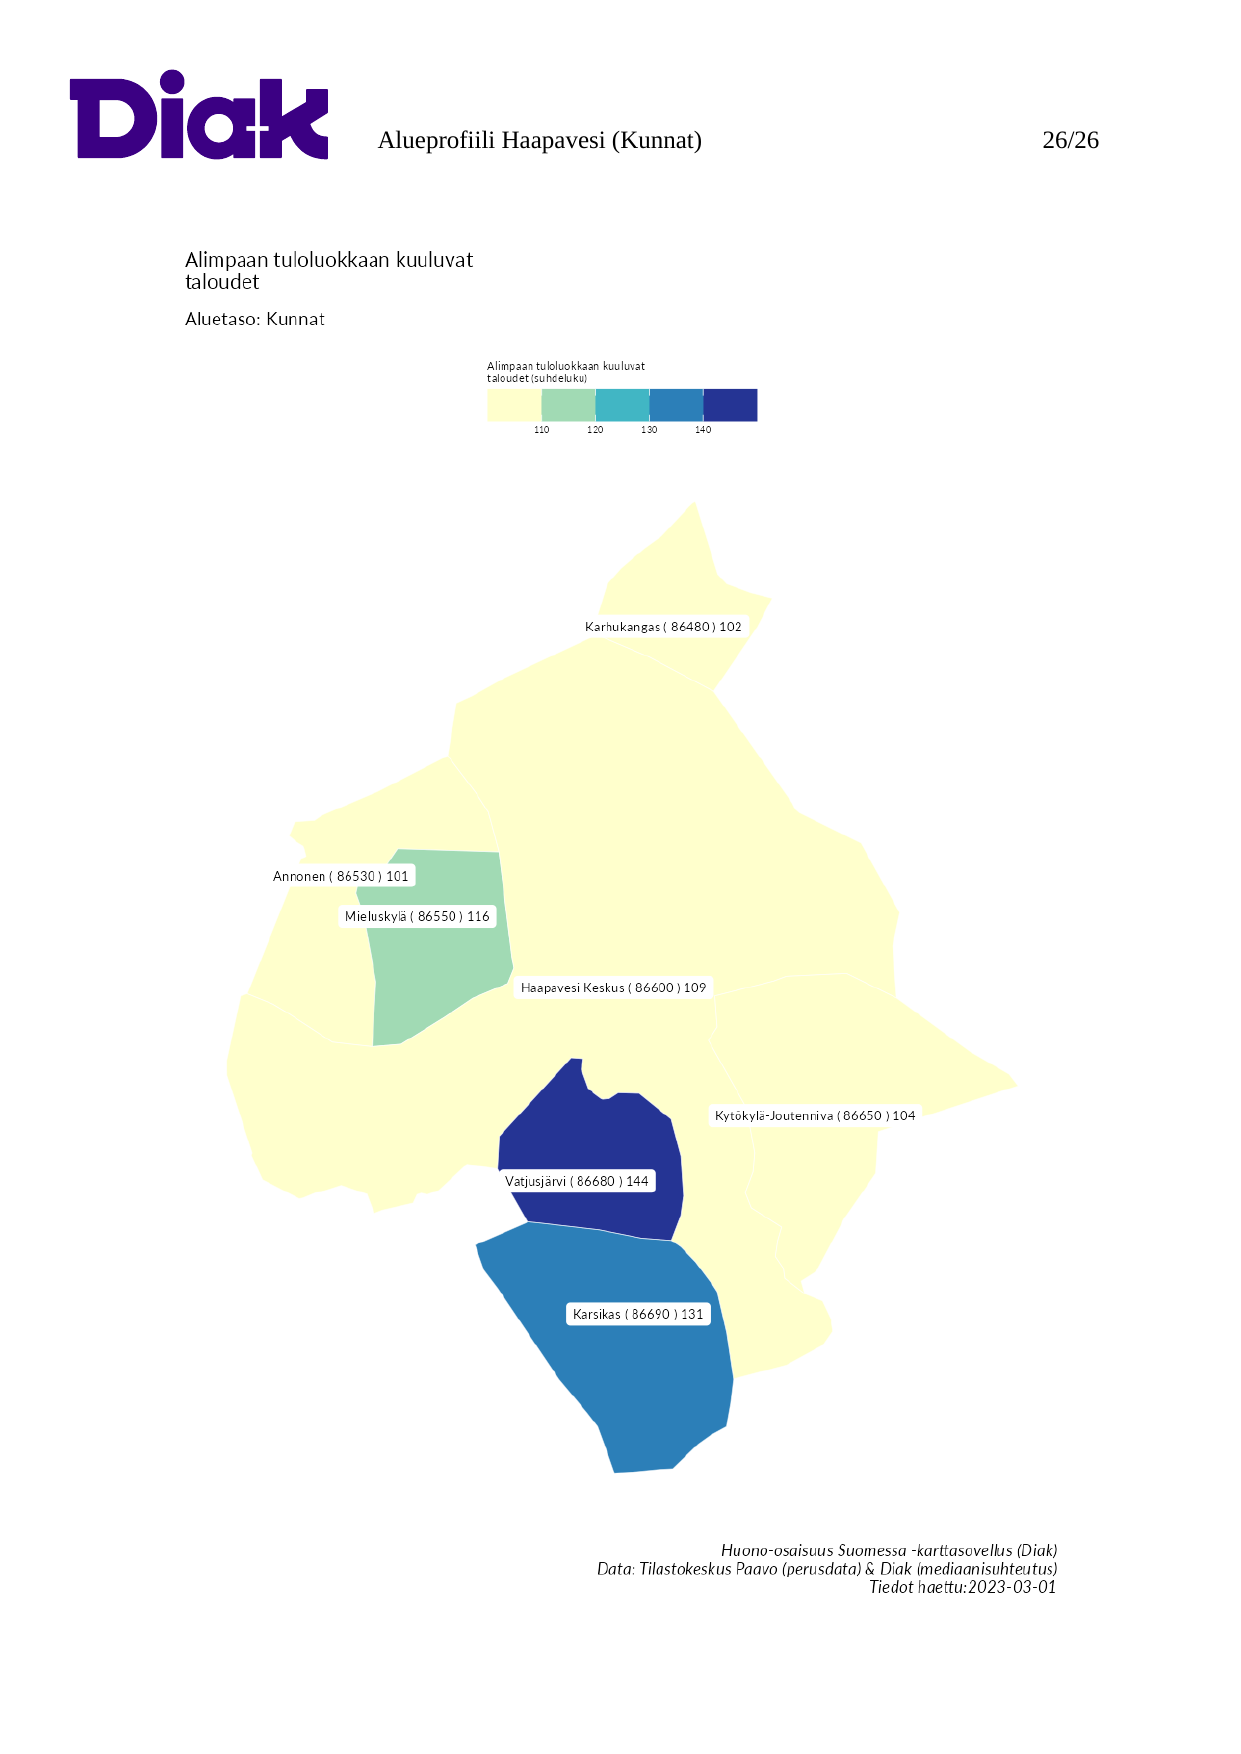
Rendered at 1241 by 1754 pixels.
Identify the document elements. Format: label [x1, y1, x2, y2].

picture [61, 196, 1179, 1651]
